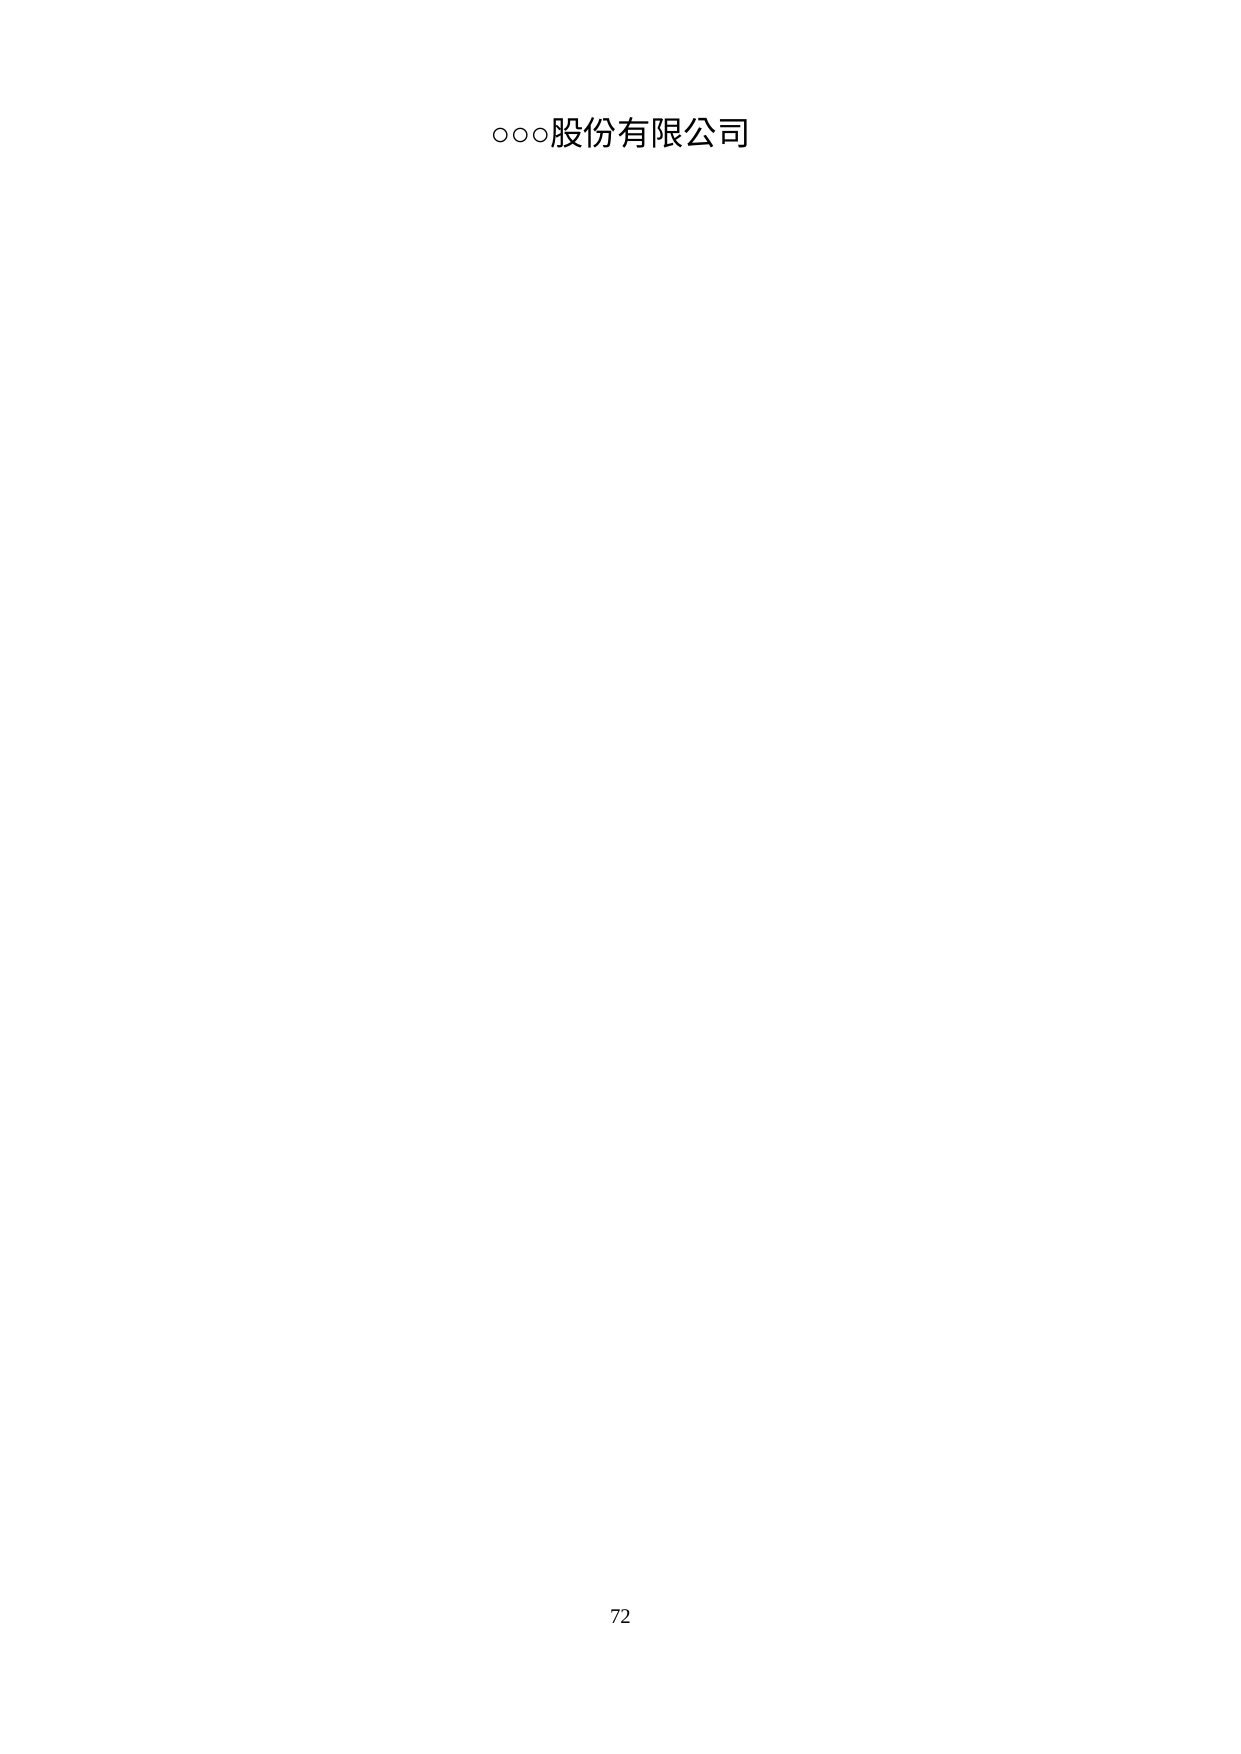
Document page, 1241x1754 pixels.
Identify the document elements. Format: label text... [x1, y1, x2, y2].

text ○○○股份有限公司 [187, 89, 1053, 152]
